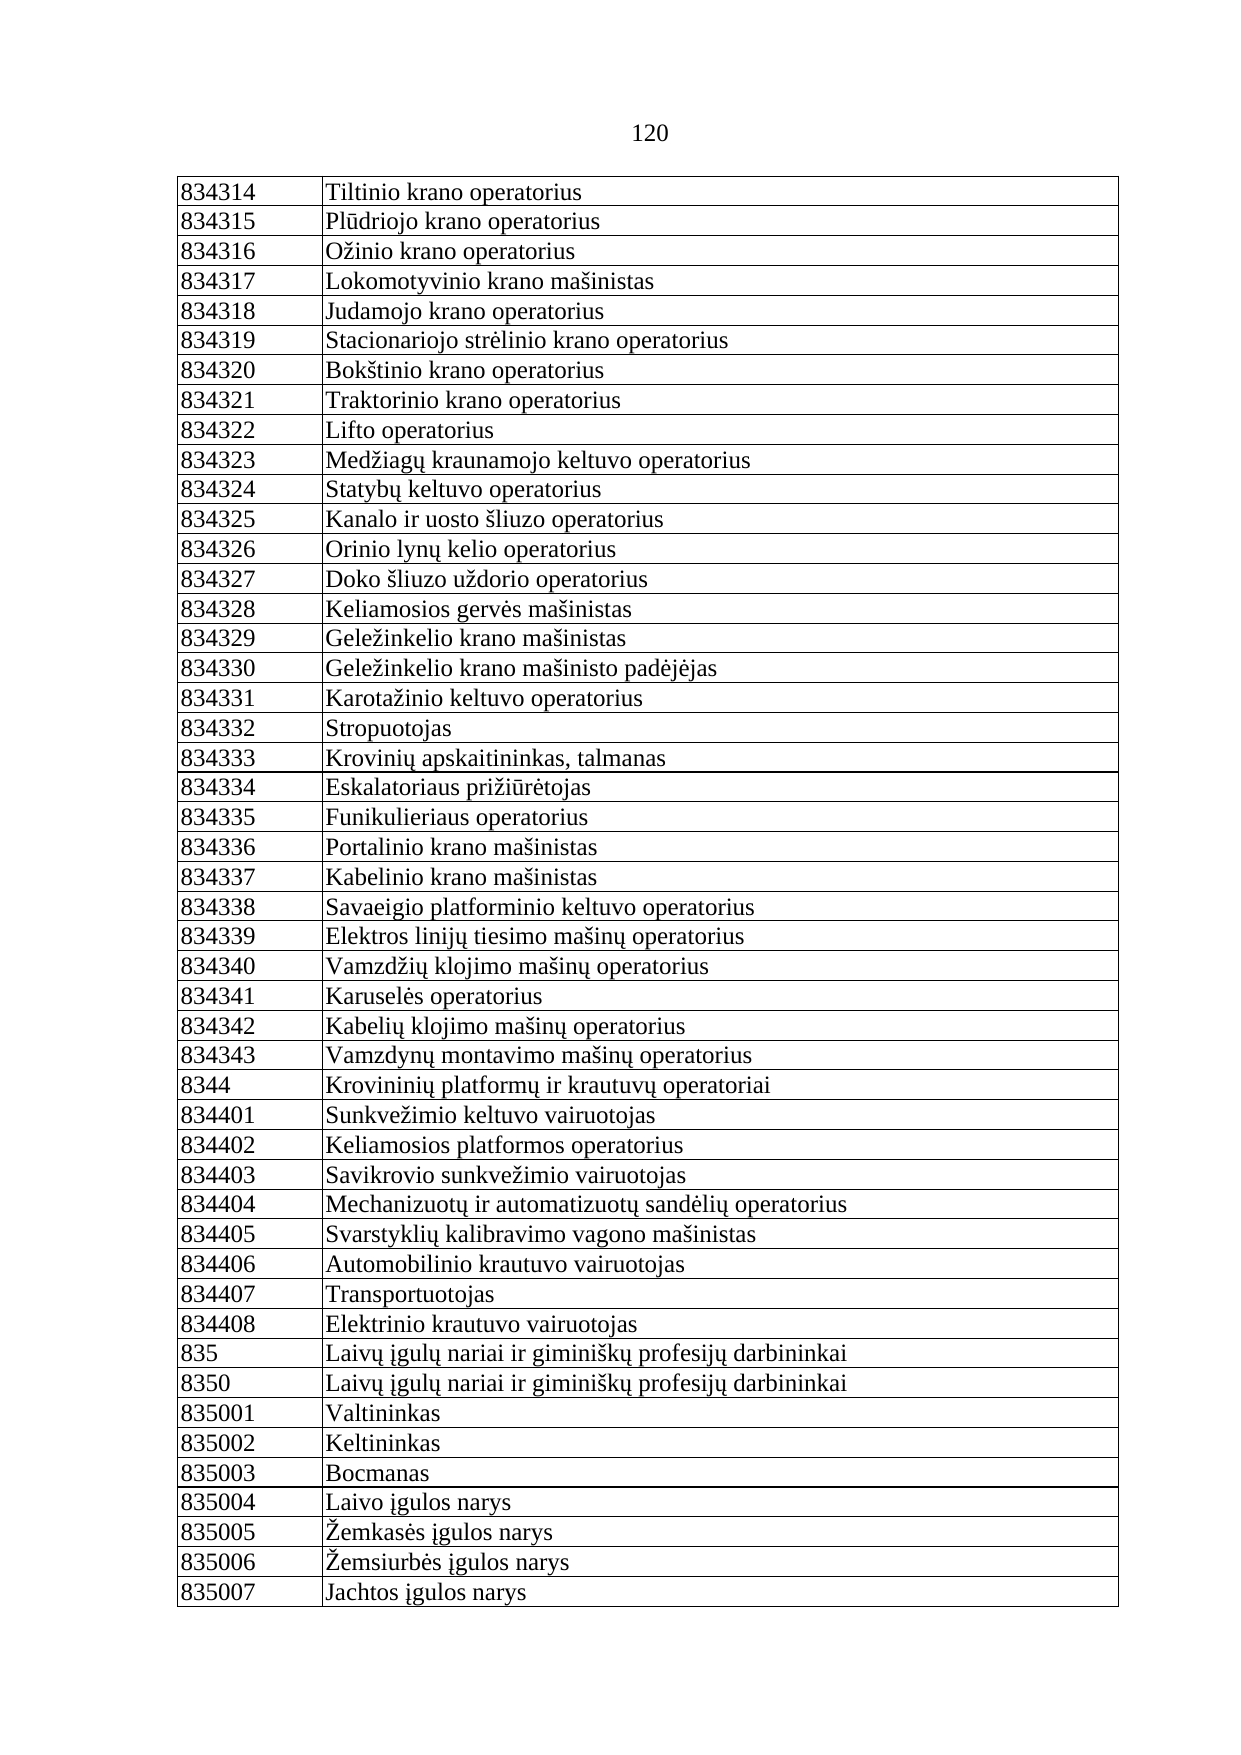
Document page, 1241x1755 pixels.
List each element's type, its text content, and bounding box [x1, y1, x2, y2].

table_cell 834326 [178, 534, 322, 563]
table_cell 834331 [178, 683, 322, 712]
table_cell 835005 [178, 1517, 322, 1546]
table_cell 834335 [178, 802, 322, 831]
table_cell Portalinio krano mašinistas [323, 832, 1118, 861]
table_cell Bokštinio krano operatorius [323, 355, 1118, 384]
table_cell Traktorinio krano operatorius [323, 385, 1118, 414]
table_cell Geležinkelio krano mašinisto padėjėjas [323, 653, 1118, 682]
table_cell 834404 [178, 1190, 322, 1218]
table_cell 835 [178, 1339, 322, 1367]
table_cell Žemsiurbės įgulos narys [323, 1547, 1118, 1576]
table_cell 835001 [178, 1398, 322, 1427]
table_cell Karuselės operatorius [323, 981, 1118, 1010]
table_cell Keliamosios gervės mašinistas [323, 594, 1118, 622]
table_cell Funikulieriaus operatorius [323, 802, 1118, 831]
table_cell 834333 [178, 743, 322, 771]
table_cell 834337 [178, 862, 322, 891]
table_cell Judamojo krano operatorius [323, 296, 1118, 324]
table_cell Doko šliuzo uždorio operatorius [323, 564, 1118, 593]
table_cell 834339 [178, 921, 322, 950]
table_cell 834329 [178, 624, 322, 652]
table_cell Tiltinio krano operatorius [323, 177, 1118, 205]
table_cell 834405 [178, 1219, 322, 1248]
table_cell Bocmanas [323, 1458, 1118, 1486]
table_cell 835002 [178, 1428, 322, 1457]
table_cell 834321 [178, 385, 322, 414]
table_cell Ožinio krano operatorius [323, 236, 1118, 265]
table_cell Lokomotyvinio krano mašinistas [323, 266, 1118, 295]
table_cell Savikrovio sunkvežimio vairuotojas [323, 1160, 1118, 1188]
table_cell 834403 [178, 1160, 322, 1188]
table_cell 835007 [178, 1577, 322, 1606]
table_cell 834324 [178, 475, 322, 503]
table_cell 834407 [178, 1279, 322, 1308]
table_cell 834334 [178, 773, 322, 801]
table_cell 834320 [178, 355, 322, 384]
table_cell Sunkvežimio keltuvo vairuotojas [323, 1100, 1118, 1129]
table_cell Valtininkas [323, 1398, 1118, 1427]
table_cell Elektros linijų tiesimo mašinų operatorius [323, 921, 1118, 950]
table_cell 834330 [178, 653, 322, 682]
table_cell Kabelių klojimo mašinų operatorius [323, 1011, 1118, 1039]
table_cell Keltininkas [323, 1428, 1118, 1457]
table_cell 834323 [178, 445, 322, 473]
table_cell 834319 [178, 326, 322, 354]
table_cell 834401 [178, 1100, 322, 1129]
table_cell Transportuotojas [323, 1279, 1118, 1308]
table_cell 834341 [178, 981, 322, 1010]
table_cell Automobilinio krautuvo vairuotojas [323, 1249, 1118, 1278]
table_cell 834327 [178, 564, 322, 593]
table_cell Vamzdynų montavimo mašinų operatorius [323, 1041, 1118, 1069]
table_cell 834343 [178, 1041, 322, 1069]
table_cell Plūdriojo krano operatorius [323, 206, 1118, 235]
table_cell 834408 [178, 1309, 322, 1337]
table_cell 834406 [178, 1249, 322, 1278]
table_cell Mechanizuotų ir automatizuotų sandėlių operatorius [323, 1190, 1118, 1218]
table_cell Karotažinio keltuvo operatorius [323, 683, 1118, 712]
table_cell 834315 [178, 206, 322, 235]
table_cell 8344 [178, 1070, 322, 1099]
table_cell 8350 [178, 1368, 322, 1397]
table_cell Stropuotojas [323, 713, 1118, 742]
table_cell Krovinių apskaitininkas, talmanas [323, 743, 1118, 771]
table_cell 834402 [178, 1130, 322, 1159]
table_cell Laivų įgulų nariai ir giminiškų profesijų darbininkai [323, 1368, 1118, 1397]
table_cell 834316 [178, 236, 322, 265]
table_cell Laivų įgulų nariai ir giminiškų profesijų darbininkai [323, 1339, 1118, 1367]
table_cell Stacionariojo strėlinio krano operatorius [323, 326, 1118, 354]
table_cell Jachtos įgulos narys [323, 1577, 1118, 1606]
table_cell 834328 [178, 594, 322, 622]
table_cell Orinio lynų kelio operatorius [323, 534, 1118, 563]
table_cell Laivo įgulos narys [323, 1488, 1118, 1516]
table_cell Eskalatoriaus prižiūrėtojas [323, 773, 1118, 801]
table_cell 834338 [178, 892, 322, 920]
table_cell 834340 [178, 951, 322, 980]
table_cell 835006 [178, 1547, 322, 1576]
table_cell 834325 [178, 504, 322, 533]
table_cell 834317 [178, 266, 322, 295]
table_cell 834322 [178, 415, 322, 444]
table_cell Krovininių platformų ir krautuvų operatoriai [323, 1070, 1118, 1099]
table_cell 834332 [178, 713, 322, 742]
table_cell Svarstyklių kalibravimo vagono mašinistas [323, 1219, 1118, 1248]
table_cell 834318 [178, 296, 322, 324]
table_cell Kabelinio krano mašinistas [323, 862, 1118, 891]
table_cell 834336 [178, 832, 322, 861]
table_cell Keliamosios platformos operatorius [323, 1130, 1118, 1159]
table_cell Kanalo ir uosto šliuzo operatorius [323, 504, 1118, 533]
table_cell Elektrinio krautuvo vairuotojas [323, 1309, 1118, 1337]
table_cell Žemkasės įgulos narys [323, 1517, 1118, 1546]
table_cell Lifto operatorius [323, 415, 1118, 444]
table_cell Medžiagų kraunamojo keltuvo operatorius [323, 445, 1118, 473]
table_cell Vamzdžių klojimo mašinų operatorius [323, 951, 1118, 980]
table_cell Savaeigio platforminio keltuvo operatorius [323, 892, 1118, 920]
table_cell 834342 [178, 1011, 322, 1039]
table_cell 835003 [178, 1458, 322, 1486]
table_cell 835004 [178, 1488, 322, 1516]
table_cell 834314 [178, 177, 322, 205]
table_cell Statybų keltuvo operatorius [323, 475, 1118, 503]
table_cell Geležinkelio krano mašinistas [323, 624, 1118, 652]
